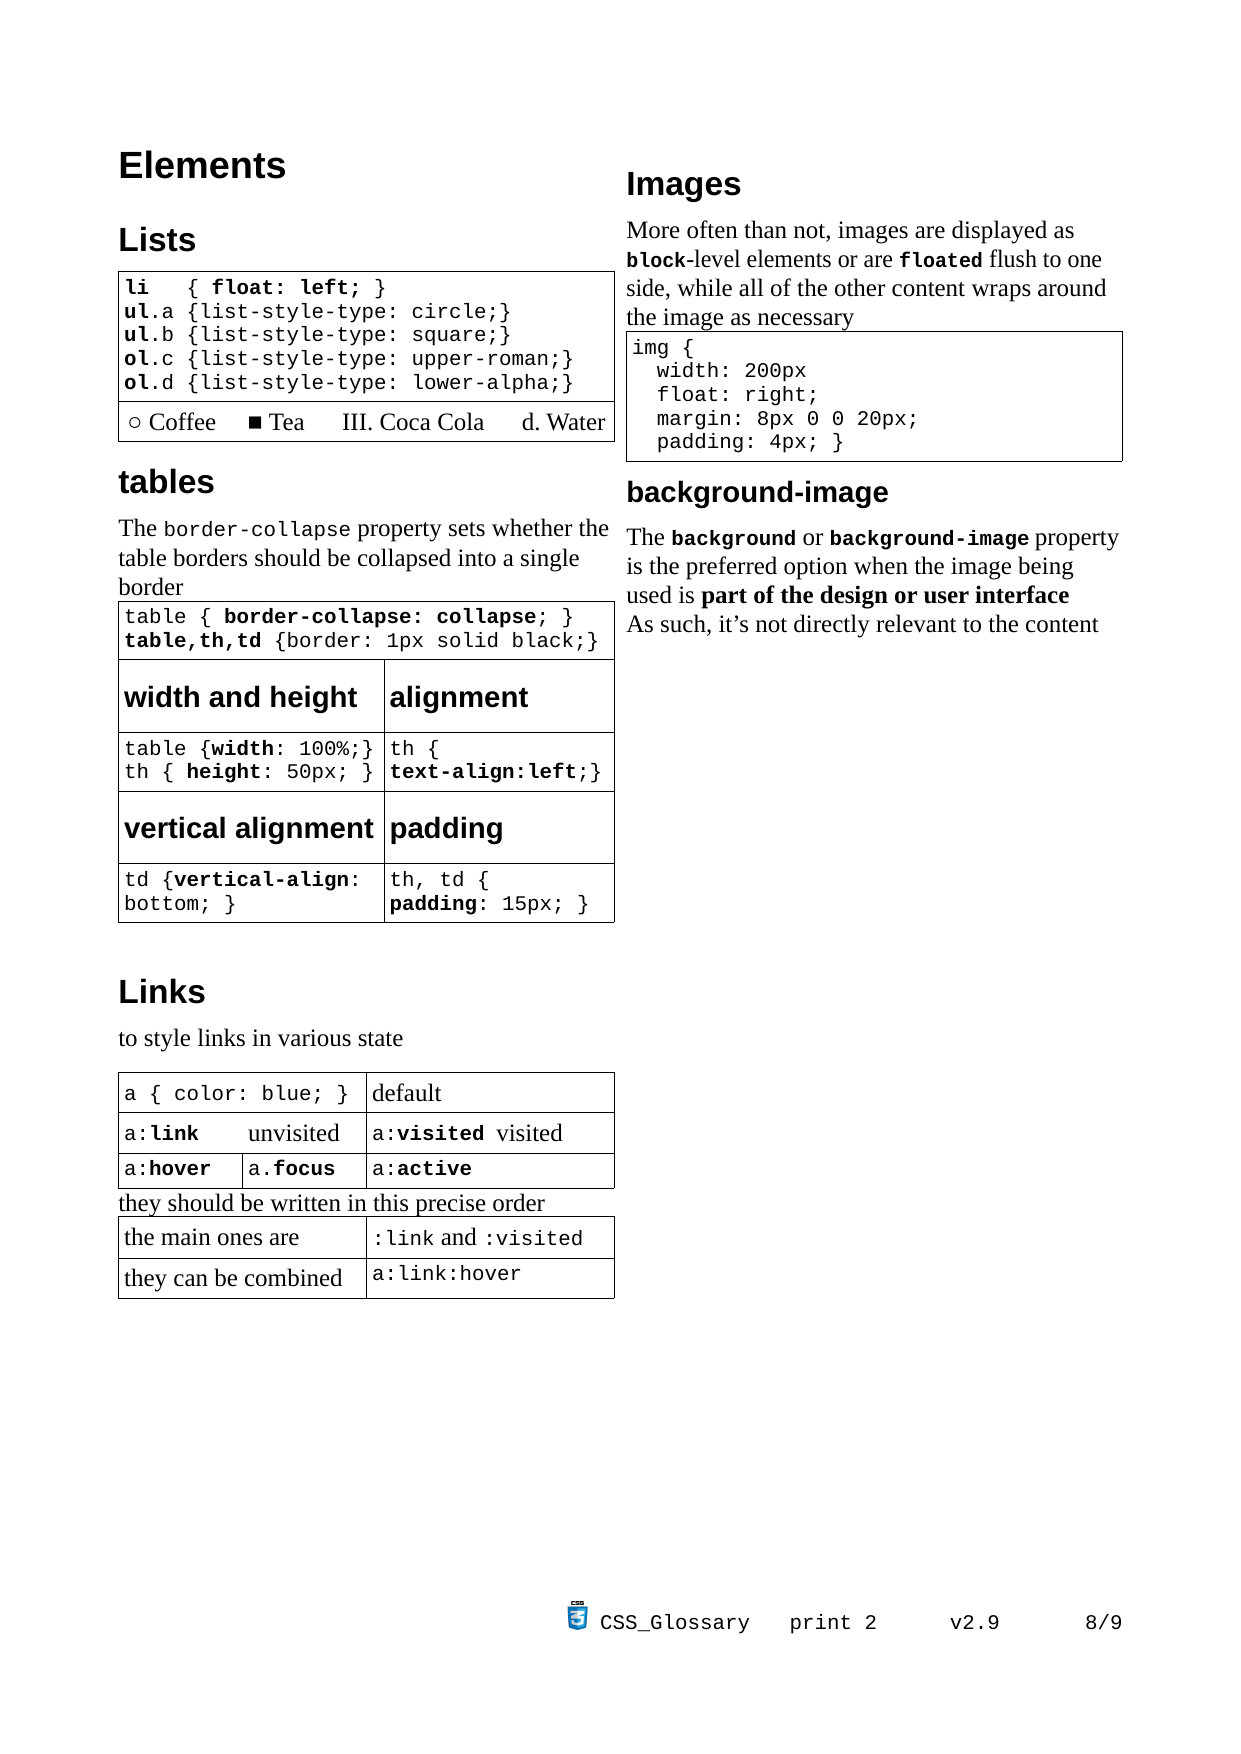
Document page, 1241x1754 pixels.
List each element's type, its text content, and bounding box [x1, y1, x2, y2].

subtitle tables [118, 462, 614, 501]
text As such, it’s not directly relevant to the content [626, 609, 1122, 637]
table_header img { width: 200px float: right; margin: 8px 0 0 20px; padding: 4px; } [627, 332, 1122, 461]
table_cell table {width: 100%;} th { height: 50px; } [119, 733, 384, 791]
table_cell th, td { padding: 15px; } [385, 864, 614, 922]
table_cell [490, 1154, 614, 1188]
picture [567, 1601, 588, 1630]
table_cell a.focus [243, 1154, 366, 1188]
table_cell ○ Coffee ■ Tea III. Coca Cola d. Water [119, 402, 614, 441]
table_header :link and :visited [367, 1217, 614, 1258]
table_cell a:hover [119, 1154, 242, 1188]
table_cell a:link:hover [367, 1259, 614, 1298]
table_cell visited [490, 1113, 614, 1152]
subtitle Images [626, 164, 1122, 203]
text The background or background-image property is the preferred option when the image being used is part of the design or user interface [626, 522, 1122, 609]
text to style links in various state [118, 1023, 614, 1051]
table_cell a:visited [367, 1113, 490, 1152]
table_header default [367, 1073, 614, 1112]
table_cell they can be combined [119, 1259, 366, 1298]
subtitle background-image [626, 475, 1122, 509]
subtitle Elements [118, 143, 614, 187]
text they should be written in this precise order [118, 1189, 614, 1216]
text More often than not, images are displayed as block-level elements or are floated flush to one side, while all of the other content wraps around the image as necessary [626, 215, 1122, 331]
subtitle Links [118, 972, 614, 1010]
table_cell unvisited [242, 1113, 366, 1152]
table_cell a:link [119, 1113, 242, 1152]
table_header the main ones are [119, 1217, 366, 1258]
table_header li { float: left; } ul.a {list-style-type: circle;} ul.b {list-style-type: square;} ol.c {list-style-type: upper-roman;} ol.d {list-style-type: lower-alpha;} [119, 272, 614, 401]
table_cell width and height [119, 660, 384, 732]
text The border-collapse property sets whether the table borders should be collapsed into a single border [118, 513, 614, 601]
table_header table { border-collapse: collapse; } table,th,td {border: 1px solid black;} [119, 602, 614, 659]
table_header a { color: blue; } [119, 1073, 366, 1112]
table_cell th { text-align:left;} [385, 733, 614, 791]
table_cell vertical alignment [119, 792, 384, 863]
table_cell a:active [367, 1154, 490, 1188]
table_cell alignment [385, 660, 614, 732]
table_cell td {vertical-align: bottom; } [119, 864, 384, 922]
subtitle Lists [118, 220, 614, 259]
table_cell padding [385, 792, 614, 863]
